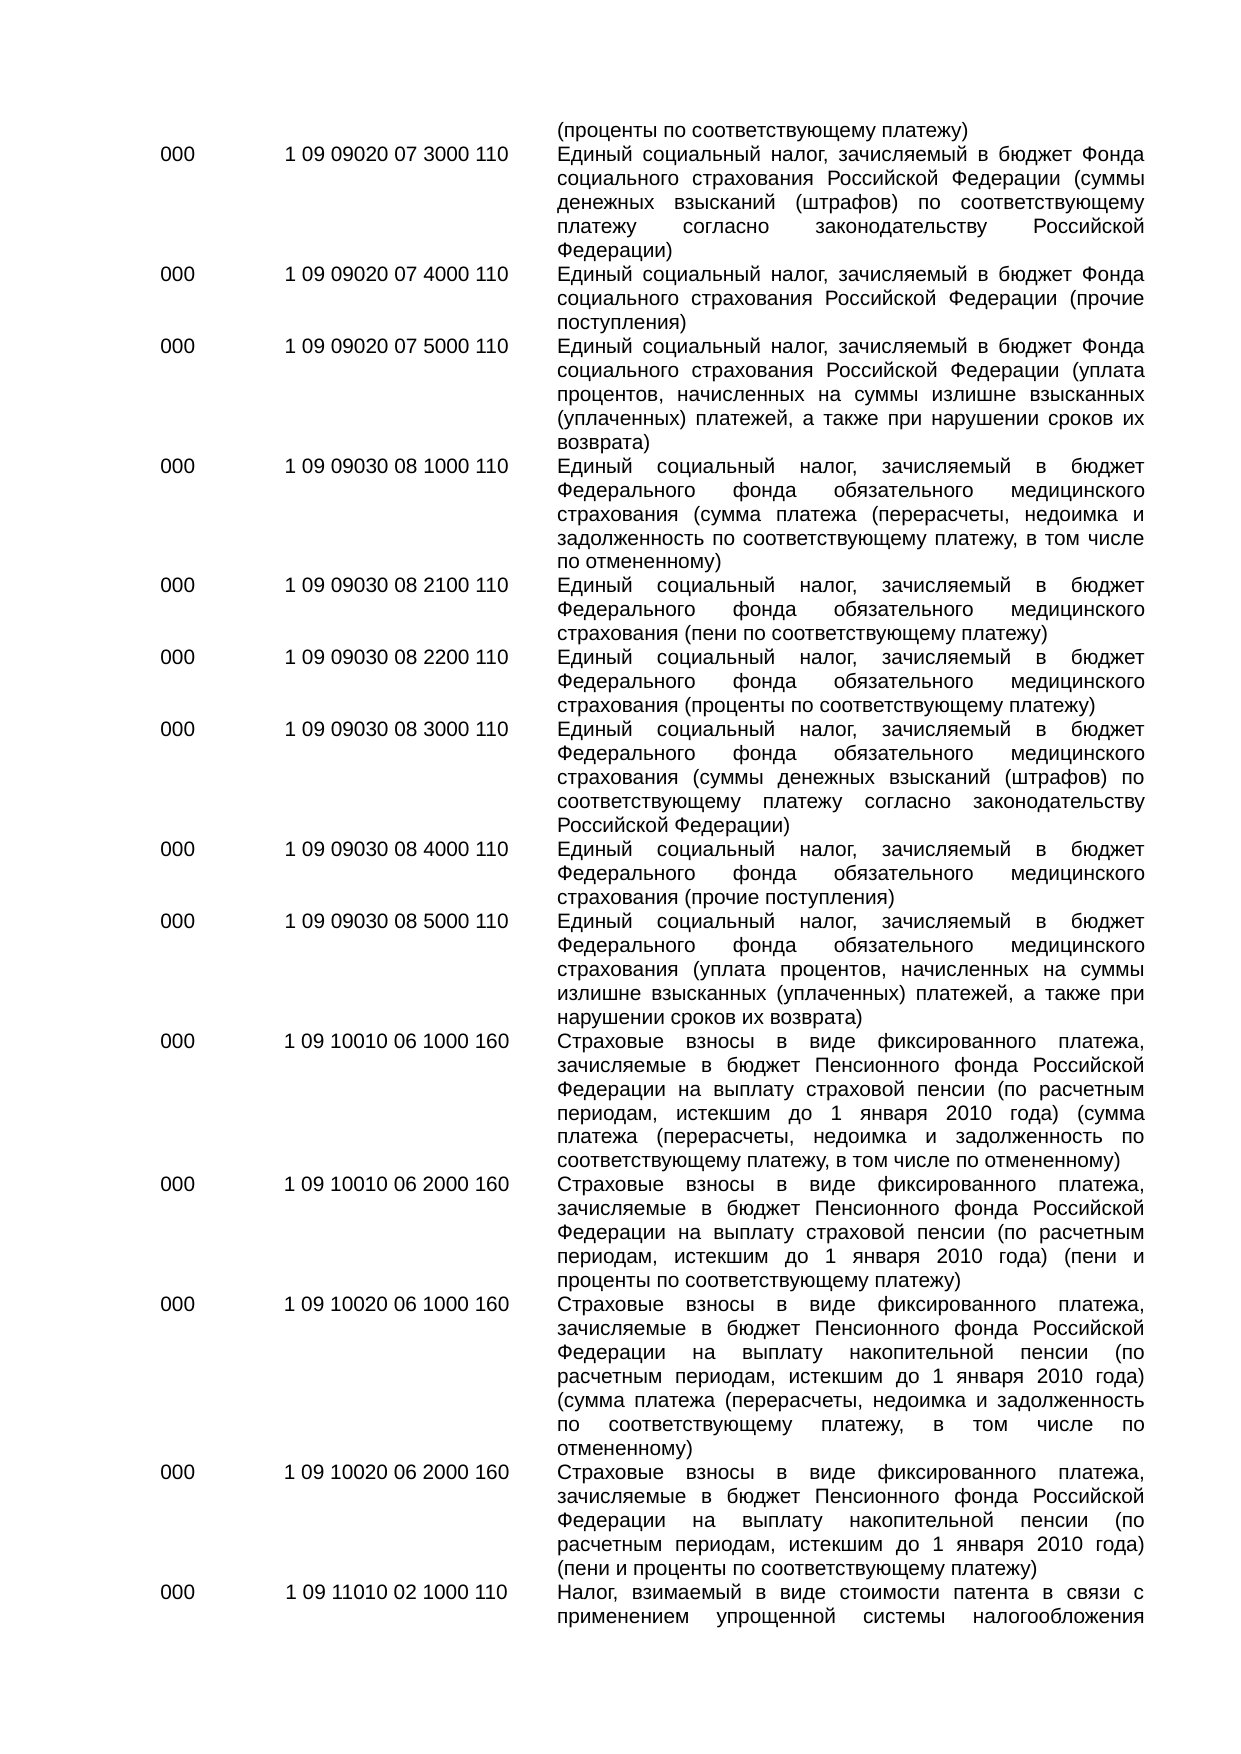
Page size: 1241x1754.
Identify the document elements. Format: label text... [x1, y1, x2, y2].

table_cell Единый социальный налог, зачисляемый в бюджет Фонда социального страхования Российской Федерации (суммы денежных взысканий (штрафов) по соответствующему платежу согласно законодательству Российской Федерации) [556, 142, 1146, 262]
table_cell 1 09 10010 06 2000 160 [237, 1172, 556, 1292]
table_cell 1 09 09030 08 4000 110 [237, 837, 556, 909]
table_cell 000 [118, 142, 237, 262]
table_cell 1 09 09020 07 3000 110 [237, 142, 556, 262]
table_cell 000 [118, 645, 237, 717]
table_cell Единый социальный налог, зачисляемый в бюджет Федерального фонда обязательного медицинского страхования (уплата процентов, начисленных на суммы излишне взысканных (уплаченных) платежей, а также при нарушении сроков их возврата) [556, 909, 1146, 1028]
table_cell 1 09 09030 08 2100 110 [237, 573, 556, 645]
table_cell 000 [118, 454, 237, 573]
table_cell 1 09 09020 07 4000 110 [237, 262, 556, 334]
table_cell 000 [118, 1580, 237, 1627]
table_cell 1 09 09020 07 5000 110 [237, 334, 556, 453]
table_cell Страховые взносы в виде фиксированного платежа, зачисляемые в бюджет Пенсионного фонда Российской Федерации на выплату накопительной пенсии (по расчетным периодам, истекшим до 1 января 2010 года) (пени и проценты по соответствующему платежу) [556, 1460, 1146, 1579]
table_cell 1 09 10020 06 2000 160 [237, 1460, 556, 1579]
table_cell Единый социальный налог, зачисляемый в бюджет Фонда социального страхования Российской Федерации (уплата процентов, начисленных на суммы излишне взысканных (уплаченных) платежей, а также при нарушении сроков их возврата) [556, 334, 1146, 453]
table_cell 1 09 09030 08 5000 110 [237, 909, 556, 1028]
table_cell Налог, взимаемый в виде стоимости патента в связи с применением упрощенной системы налогообложения [556, 1580, 1146, 1627]
table_cell Страховые взносы в виде фиксированного платежа, зачисляемые в бюджет Пенсионного фонда Российской Федерации на выплату страховой пенсии (по расчетным периодам, истекшим до 1 января 2010 года) (пени и проценты по соответствующему платежу) [556, 1172, 1146, 1292]
table_cell Страховые взносы в виде фиксированного платежа, зачисляемые в бюджет Пенсионного фонда Российской Федерации на выплату накопительной пенсии (по расчетным периодам, истекшим до 1 января 2010 года) (сумма платежа (перерасчеты, недоимка и задолженность по соответствующему платежу, в том числе по отмененному) [556, 1292, 1146, 1460]
table_cell 1 09 09030 08 2200 110 [237, 645, 556, 717]
table_cell 1 09 10010 06 1000 160 [237, 1029, 556, 1172]
table_cell 000 [118, 1172, 237, 1292]
table_cell [118, 118, 237, 142]
table_cell 000 [118, 837, 237, 909]
table_cell Единый социальный налог, зачисляемый в бюджет Федерального фонда обязательного медицинского страхования (суммы денежных взысканий (штрафов) по соответствующему платежу согласно законодательству Российской Федерации) [556, 717, 1146, 837]
table_cell (проценты по соответствующему платежу) [556, 118, 1146, 142]
table_cell Единый социальный налог, зачисляемый в бюджет Федерального фонда обязательного медицинского страхования (проценты по соответствующему платежу) [556, 645, 1146, 717]
table_cell Единый социальный налог, зачисляемый в бюджет Федерального фонда обязательного медицинского страхования (прочие поступления) [556, 837, 1146, 909]
table_cell 1 09 09030 08 3000 110 [237, 717, 556, 837]
table_cell [237, 118, 556, 142]
table_cell Единый социальный налог, зачисляемый в бюджет Фонда социального страхования Российской Федерации (прочие поступления) [556, 262, 1146, 334]
table_cell Страховые взносы в виде фиксированного платежа, зачисляемые в бюджет Пенсионного фонда Российской Федерации на выплату страховой пенсии (по расчетным периодам, истекшим до 1 января 2010 года) (сумма платежа (перерасчеты, недоимка и задолженность по соответствующему платежу, в том числе по отмененному) [556, 1029, 1146, 1172]
table_cell 1 09 10020 06 1000 160 [237, 1292, 556, 1460]
table_cell 1 09 09030 08 1000 110 [237, 454, 556, 573]
table_cell 000 [118, 909, 237, 1028]
table_cell 000 [118, 262, 237, 334]
table_cell 000 [118, 573, 237, 645]
table_cell 000 [118, 334, 237, 453]
table_cell 000 [118, 717, 237, 837]
table_cell Единый социальный налог, зачисляемый в бюджет Федерального фонда обязательного медицинского страхования (сумма платежа (перерасчеты, недоимка и задолженность по соответствующему платежу, в том числе по отмененному) [556, 454, 1146, 573]
table_cell Единый социальный налог, зачисляемый в бюджет Федерального фонда обязательного медицинского страхования (пени по соответствующему платежу) [556, 573, 1146, 645]
table_cell 000 [118, 1460, 237, 1579]
table_cell 000 [118, 1029, 237, 1172]
table_cell 000 [118, 1292, 237, 1460]
table_cell 1 09 11010 02 1000 110 [237, 1580, 556, 1627]
